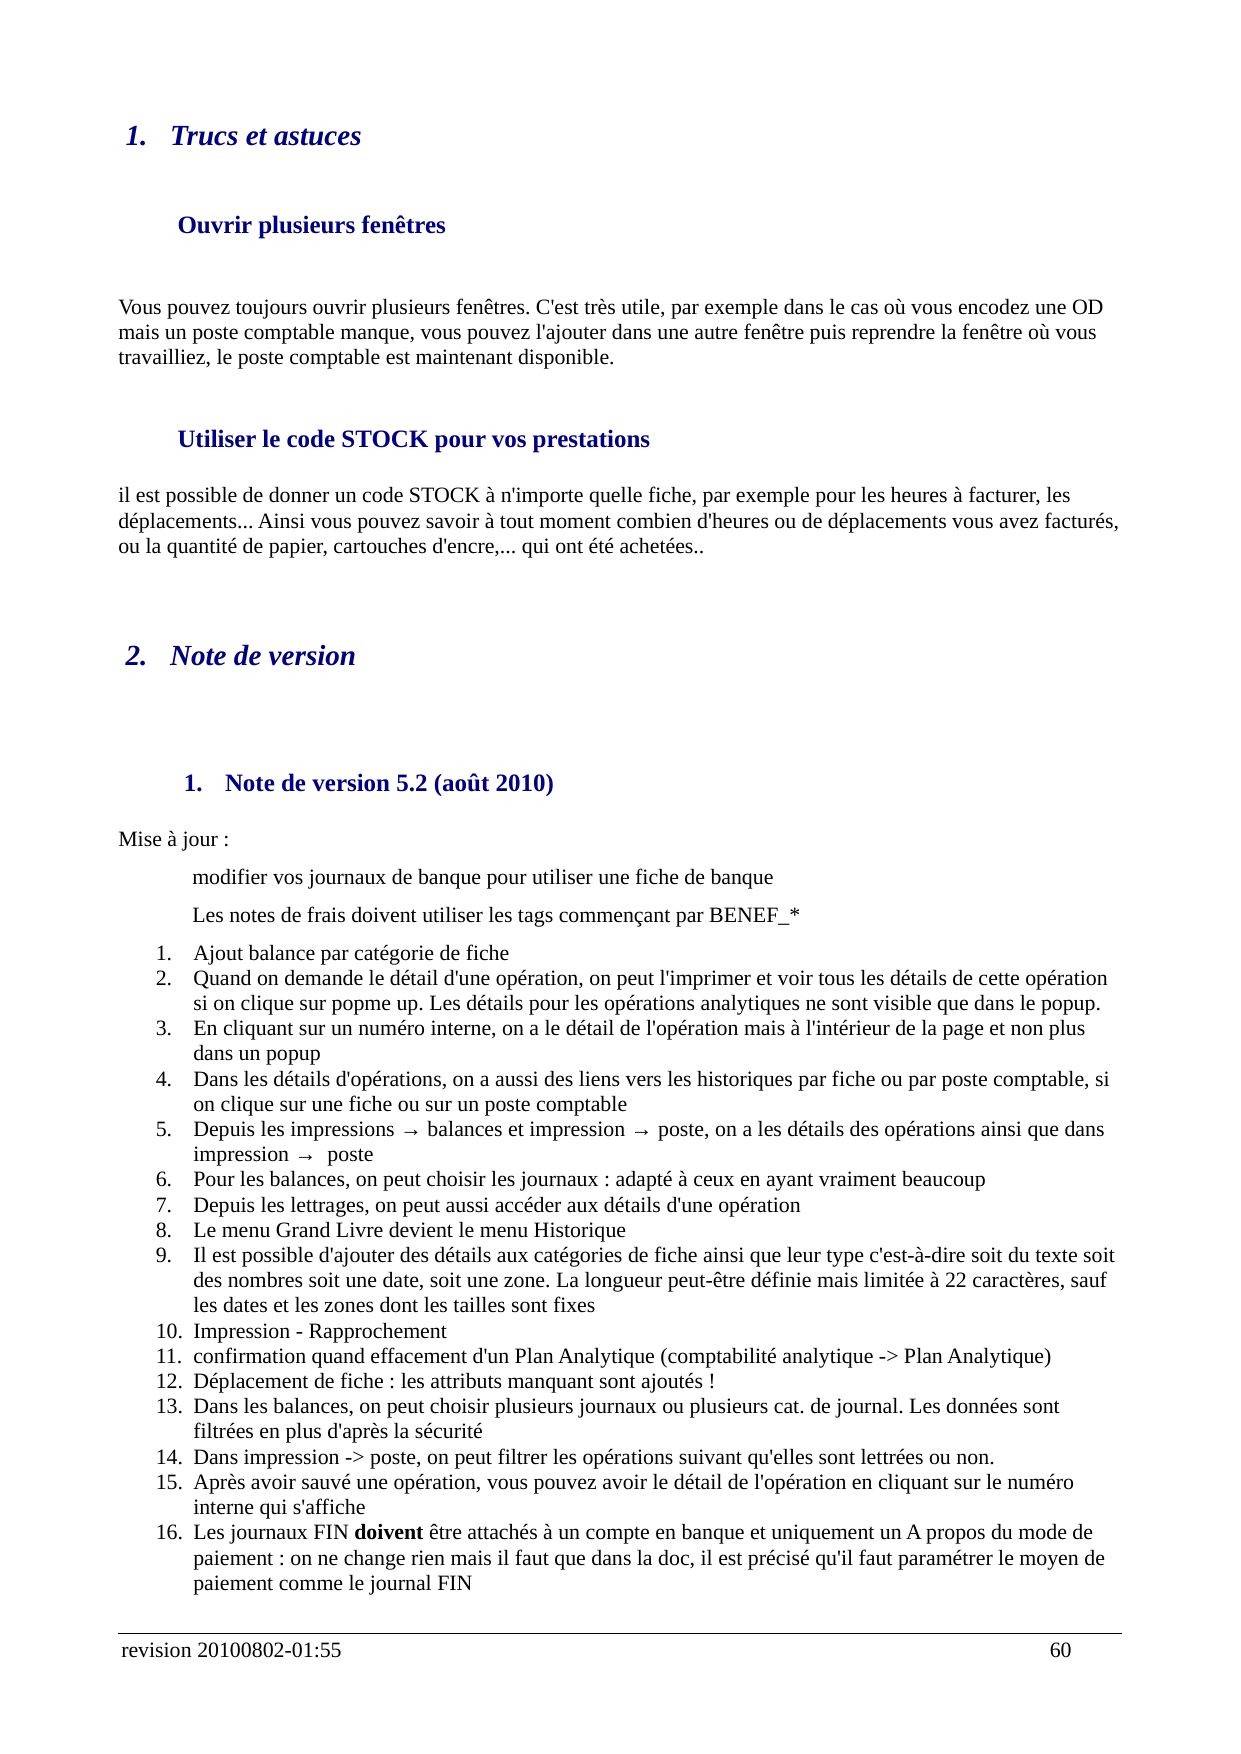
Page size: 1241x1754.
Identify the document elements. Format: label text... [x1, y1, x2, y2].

text Les notes de frais doivent utiliser les tags commençant par BENEF_* [118, 902, 1122, 927]
list Il est possible d'ajouter des détails aux catégories de fiche ainsi que leur type c'est-à-dire soit du texte soit des nombres soit une date, soit une zone. La longueur peut-être définie mais limitée à 22 caractères, sauf les dates et les zones dont les tailles sont fixes [156, 1242, 1122, 1318]
list Déplacement de fiche : les attributs manquant sont ajoutés ! [156, 1368, 1122, 1393]
list Après avoir sauvé une opération, vous pouvez avoir le détail de l'opération en cliquant sur le numéro interne qui s'affiche [156, 1469, 1122, 1519]
list Dans les détails d'opérations, on a aussi des liens vers les historiques par fiche ou par poste comptable, si on clique sur une fiche ou sur un poste comptable [156, 1066, 1122, 1116]
text Mise à jour : [118, 826, 1122, 852]
subtitle Note de version [118, 638, 1122, 672]
list Pour les balances, on peut choisir les journaux : adapté à ceux en ayant vraiment beaucoup [156, 1166, 1122, 1192]
list Dans les balances, on peut choisir plusieurs journaux ou plusieurs cat. de journal. Les données sont filtrées en plus d'après la sécurité [156, 1393, 1122, 1444]
list Ajout balance par catégorie de fiche [156, 939, 1122, 965]
list Depuis les lettrages, on peut aussi accéder aux détails d'une opération [156, 1192, 1122, 1217]
list Quand on demande le détail d'une opération, on peut l'imprimer et voir tous les détails de cette opération si on clique sur popme up. Les détails pour les opérations analytiques ne sont visible que dans le popup. [156, 965, 1122, 1015]
list Impression - Rapprochement [156, 1318, 1122, 1343]
subtitle Utiliser le code STOCK pour vos prestations [177, 424, 1122, 453]
list confirmation quand effacement d'un Plan Analytique (comptabilité analytique -> Plan Analytique) [156, 1343, 1122, 1368]
list Les journaux FIN doivent être attachés à un compte en banque et uniquement un A propos du mode de paiement : on ne change rien mais il faut que dans la doc, il est précisé qu'il faut paramétrer le moyen de paiement comme le journal FIN [156, 1519, 1122, 1595]
text modifier vos journaux de banque pour utiliser une fiche de banque [118, 864, 1122, 889]
subtitle Trucs et astuces [118, 118, 1122, 152]
subtitle Note de version 5.2 (août 2010) [177, 768, 1122, 797]
text Vous pouvez toujours ouvrir plusieurs fenêtres. C'est très utile, par exemple dans le cas où vous encodez une OD mais un poste comptable manque, vous pouvez l'ajouter dans une autre fenêtre puis reprendre la fenêtre où vous travailliez, le poste comptable est maintenant disponible. [118, 294, 1122, 369]
list En cliquant sur un numéro interne, on a le détail de l'opération mais à l'intérieur de la page et non plus dans un popup [156, 1015, 1122, 1066]
list Depuis les impressions → balances et impression → poste, on a les détails des opérations ainsi que dans impression → poste [156, 1116, 1122, 1166]
list Le menu Grand Livre devient le menu Historique [156, 1217, 1122, 1242]
subtitle Ouvrir plusieurs fenêtres [177, 211, 1122, 239]
list Dans impression -> poste, on peut filtrer les opérations suivant qu'elles sont lettrées ou non. [156, 1444, 1122, 1469]
text il est possible de donner un code STOCK à n'importe quelle fiche, par exemple pour les heures à facturer, les déplacements... Ainsi vous pouvez savoir à tout moment combien d'heures ou de déplacements vous avez facturés, ou la quantité de papier, cartouches d'encre,... qui ont été achetées.. [118, 482, 1122, 558]
